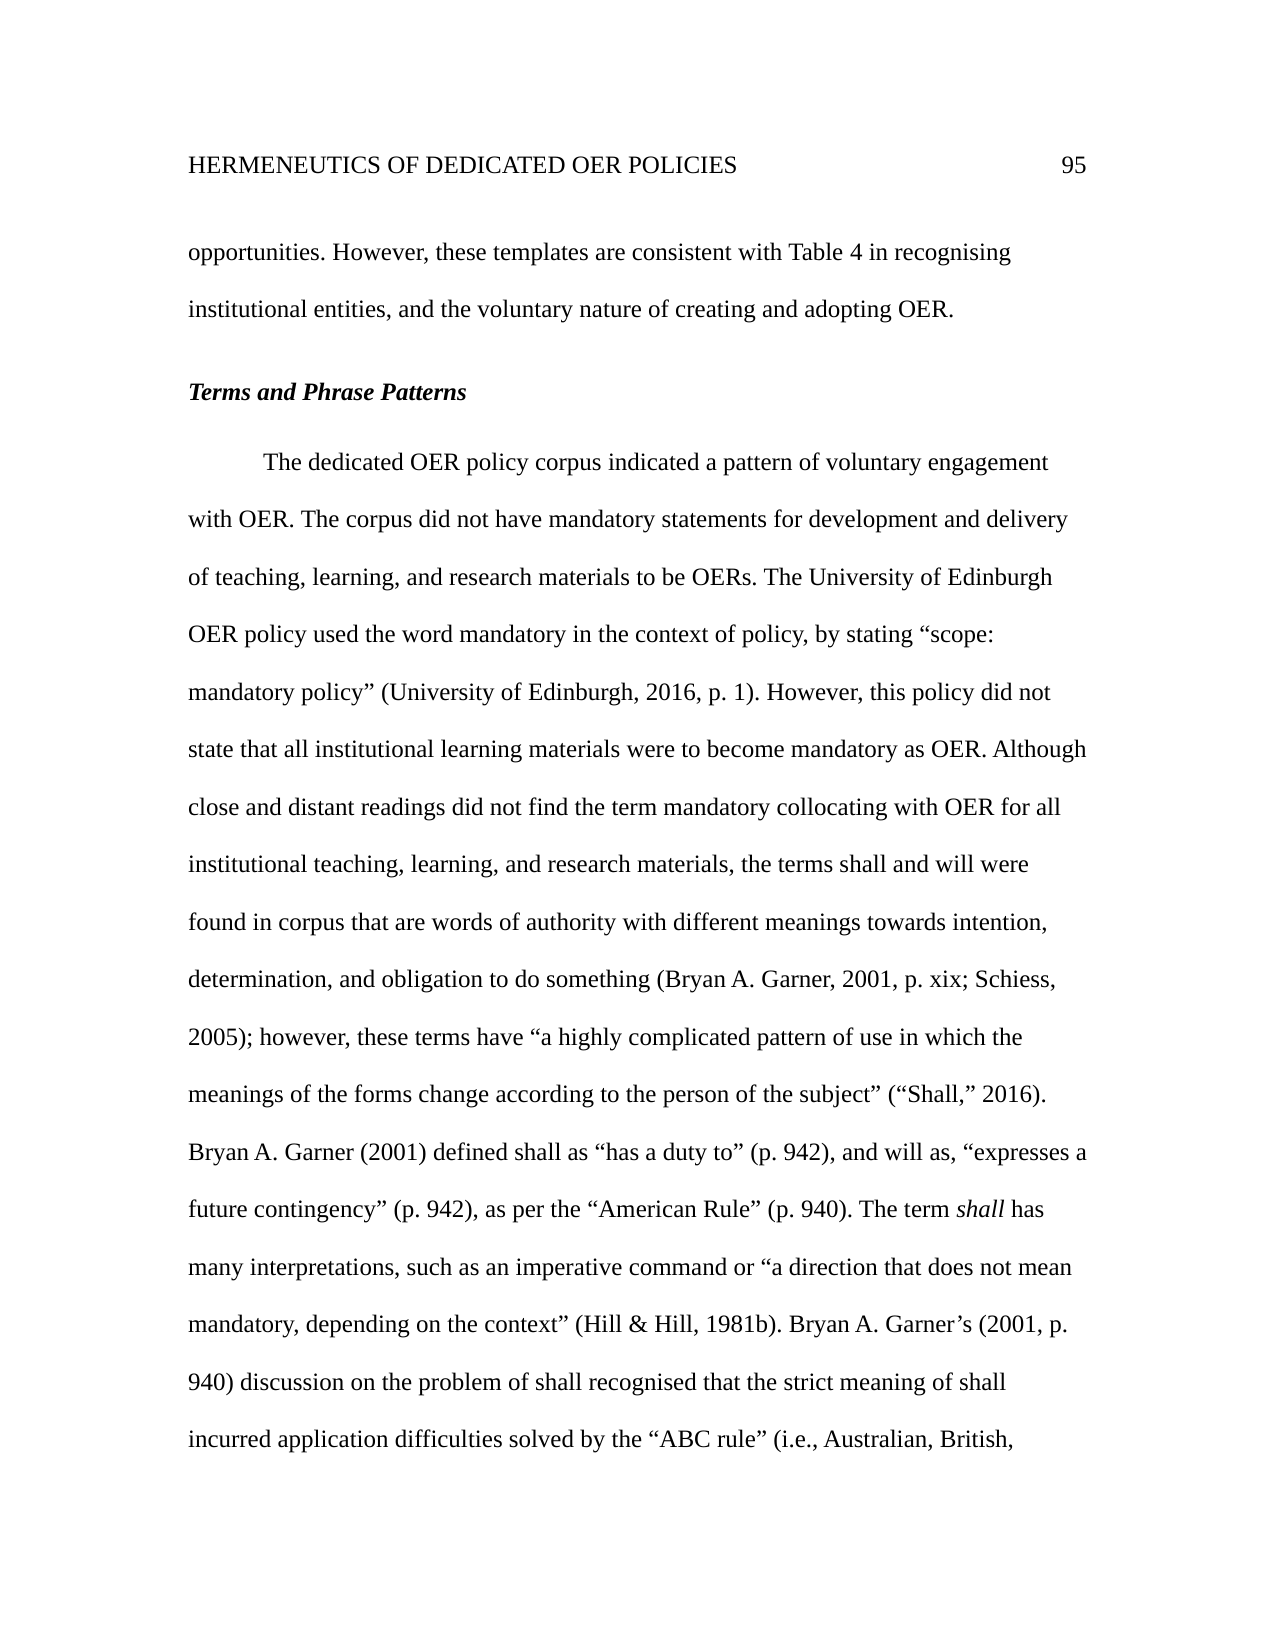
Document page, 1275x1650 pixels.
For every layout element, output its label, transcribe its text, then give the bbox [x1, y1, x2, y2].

subtitle Terms and Phrase Patterns [188, 377, 1087, 406]
text opportunities. However, these templates are consistent with Table 4 in recognising institutional entities, and the voluntary nature of creating and adopting OER. [188, 237, 1087, 323]
text The dedicated OER policy corpus indicated a pattern of voluntary engagement with OER. The corpus did not have mandatory statements for development and delivery of teaching, learning, and research materials to be OERs. The University of Edinburgh OER policy used the word mandatory in the context of policy, by stating “scope: mandatory policy” (University of Edinburgh, 2016, p. 1). However, this policy did not state that all institutional learning materials were to become mandatory as OER. Although close and distant readings did not find the term mandatory collocating with OER for all institutional teaching, learning, and research materials, the terms shall and will were found in corpus that are words of authority with different meanings towards intention, determination, and obligation to do something (Bryan A. Garner, 2001, p. xix; Schiess, 2005); however, these terms have “a highly complicated pattern of use in which the meanings of the forms change according to the person of the subject” (“Shall,” 2016). Bryan A. Garner (2001) defined shall as “has a duty to” (p. 942), and will as, “expresses a future contingency” (p. 942), as per the “American Rule” (p. 940). The term shall has many interpretations, such as an imperative command or “a direction that does not mean mandatory, depending on the context” (Hill & Hill, 1981b). Bryan A. Garner’s (2001, p. 940) discussion on the problem of shall recognised that the strict meaning of shall incurred application difficulties solved by the “ABC rule” (i.e., Australian, British, [188, 447, 1087, 1453]
